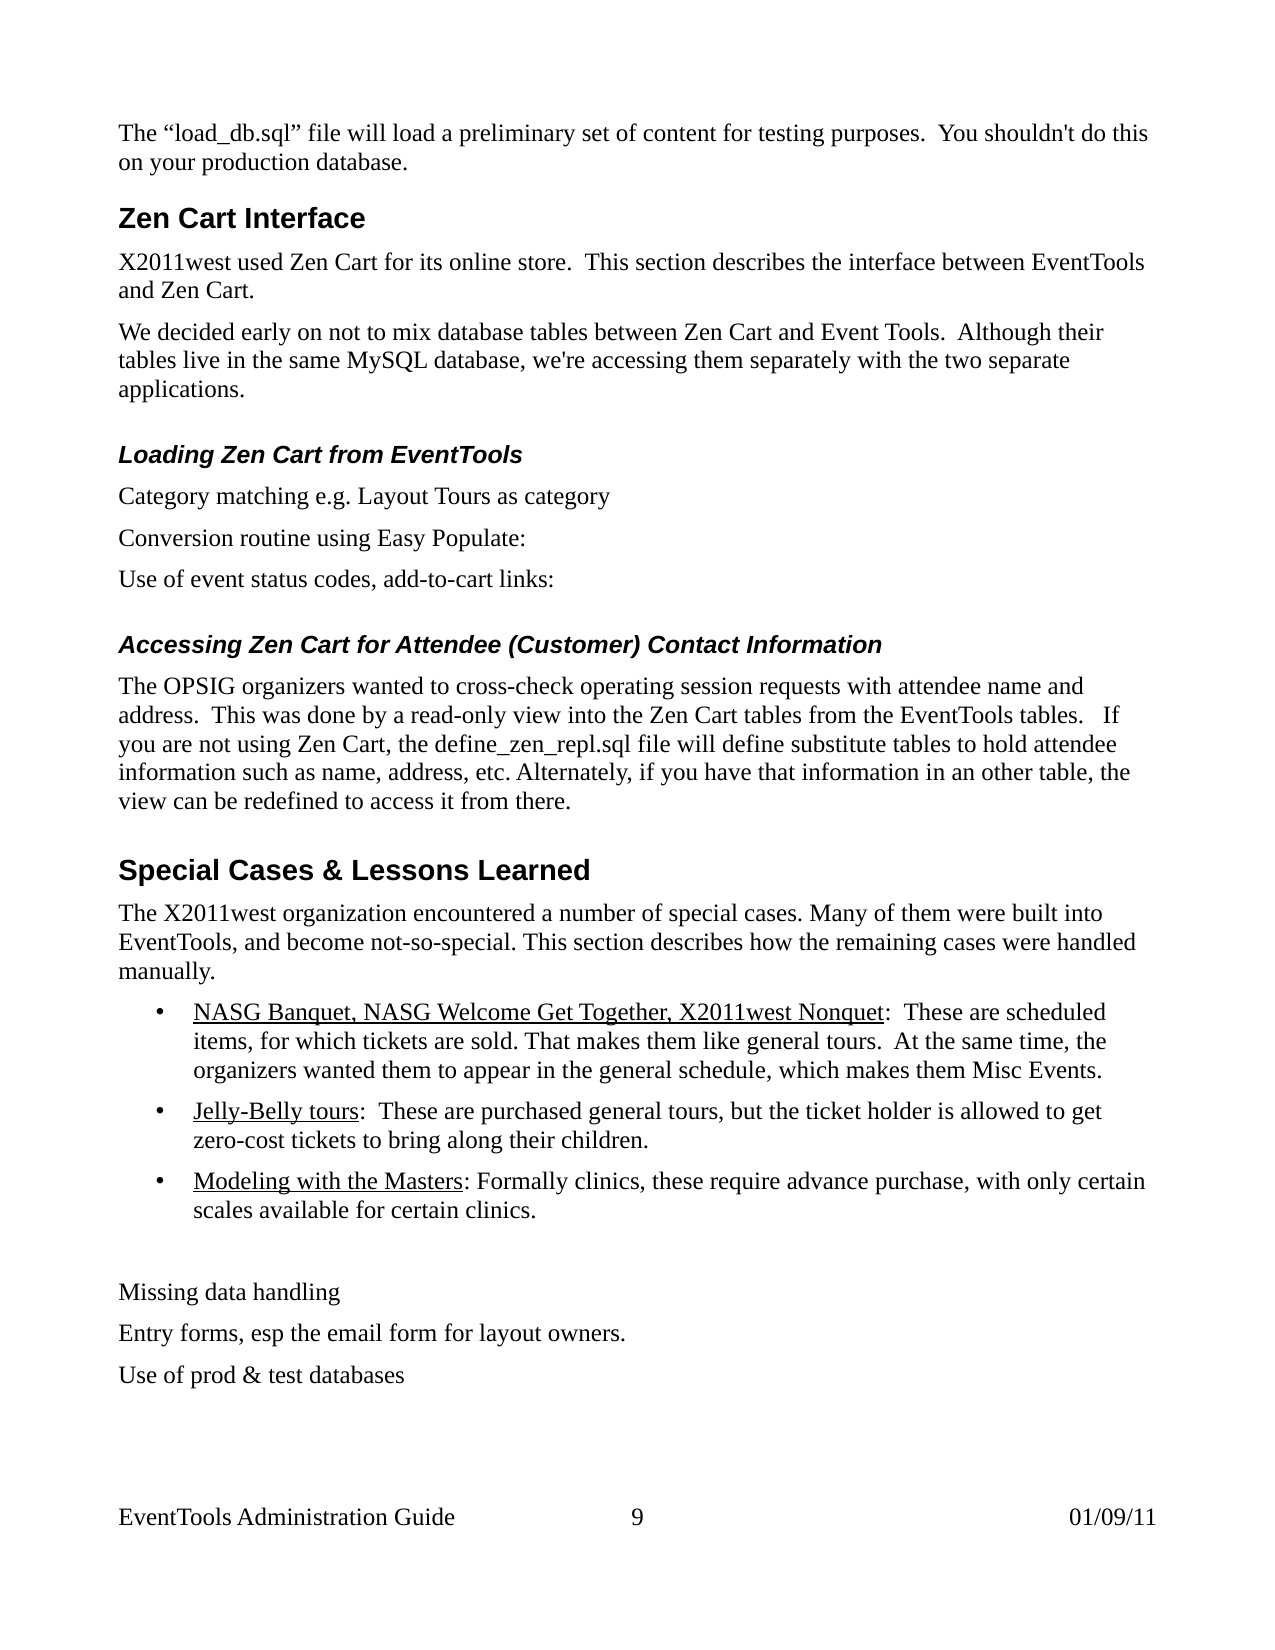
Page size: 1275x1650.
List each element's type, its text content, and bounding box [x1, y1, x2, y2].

text The “load_db.sql” file will load a preliminary set of content for testing purposes. You shouldn't do this on your production database. [118, 118, 1157, 176]
subtitle Zen Cart Interface [118, 201, 1157, 234]
text The X2011west organization encountered a number of special cases. Many of them were built into EventTools, and become not-so-special. This section describes how the remaining cases were handled manually. [118, 898, 1157, 985]
text Category matching e.g. Layout Tours as category [118, 481, 1157, 510]
list Modeling with the Masters: Formally clinics, these require advance purchase, with only certain scales available for certain clinics. [156, 1166, 1157, 1223]
text Missing data handling [118, 1277, 1157, 1306]
list NASG Banquet, NASG Welcome Get Together, X2011west Nonquet: These are scheduled items, for which tickets are sold. That makes them like general tours. At the same time, the organizers wanted them to appear in the general schedule, which makes them Misc Events. [156, 997, 1157, 1083]
text X2011west used Zen Cart for its online store. This section describes the interface between EventTools and Zen Cart. [118, 247, 1157, 304]
text We decided early on not to mix database tables between Zen Cart and Event Tools. Although their tables live in the same MySQL database, we're accessing them separately with the two separate applications. [118, 317, 1157, 403]
text Use of prod & test databases [118, 1360, 1157, 1388]
subtitle Accessing Zen Cart for Attendee (Customer) Contact Information [118, 630, 1157, 659]
subtitle Special Cases & Lessons Learned [118, 852, 1157, 886]
text Use of event status codes, add-to-cart links: [118, 564, 1157, 593]
subtitle Loading Zen Cart from EventTools [118, 440, 1157, 469]
text Conversion routine using Easy Populate: [118, 523, 1157, 551]
text Entry forms, esp the email form for layout owners. [118, 1318, 1157, 1347]
text The OPSIG organizers wanted to cross-check operating session requests with attendee name and address. This was done by a read-only view into the Zen Cart tables from the EventTools tables. If you are not using Zen Cart, the define_zen_repl.sql file will define substitute tables to hold attendee information such as name, address, etc. Alternately, if you have that information in an other table, the view can be redefined to access it from there. [118, 671, 1157, 815]
list Jelly-Belly tours: These are purchased general tours, but the ticket holder is allowed to get zero-cost tickets to bring along their children. [156, 1096, 1157, 1153]
